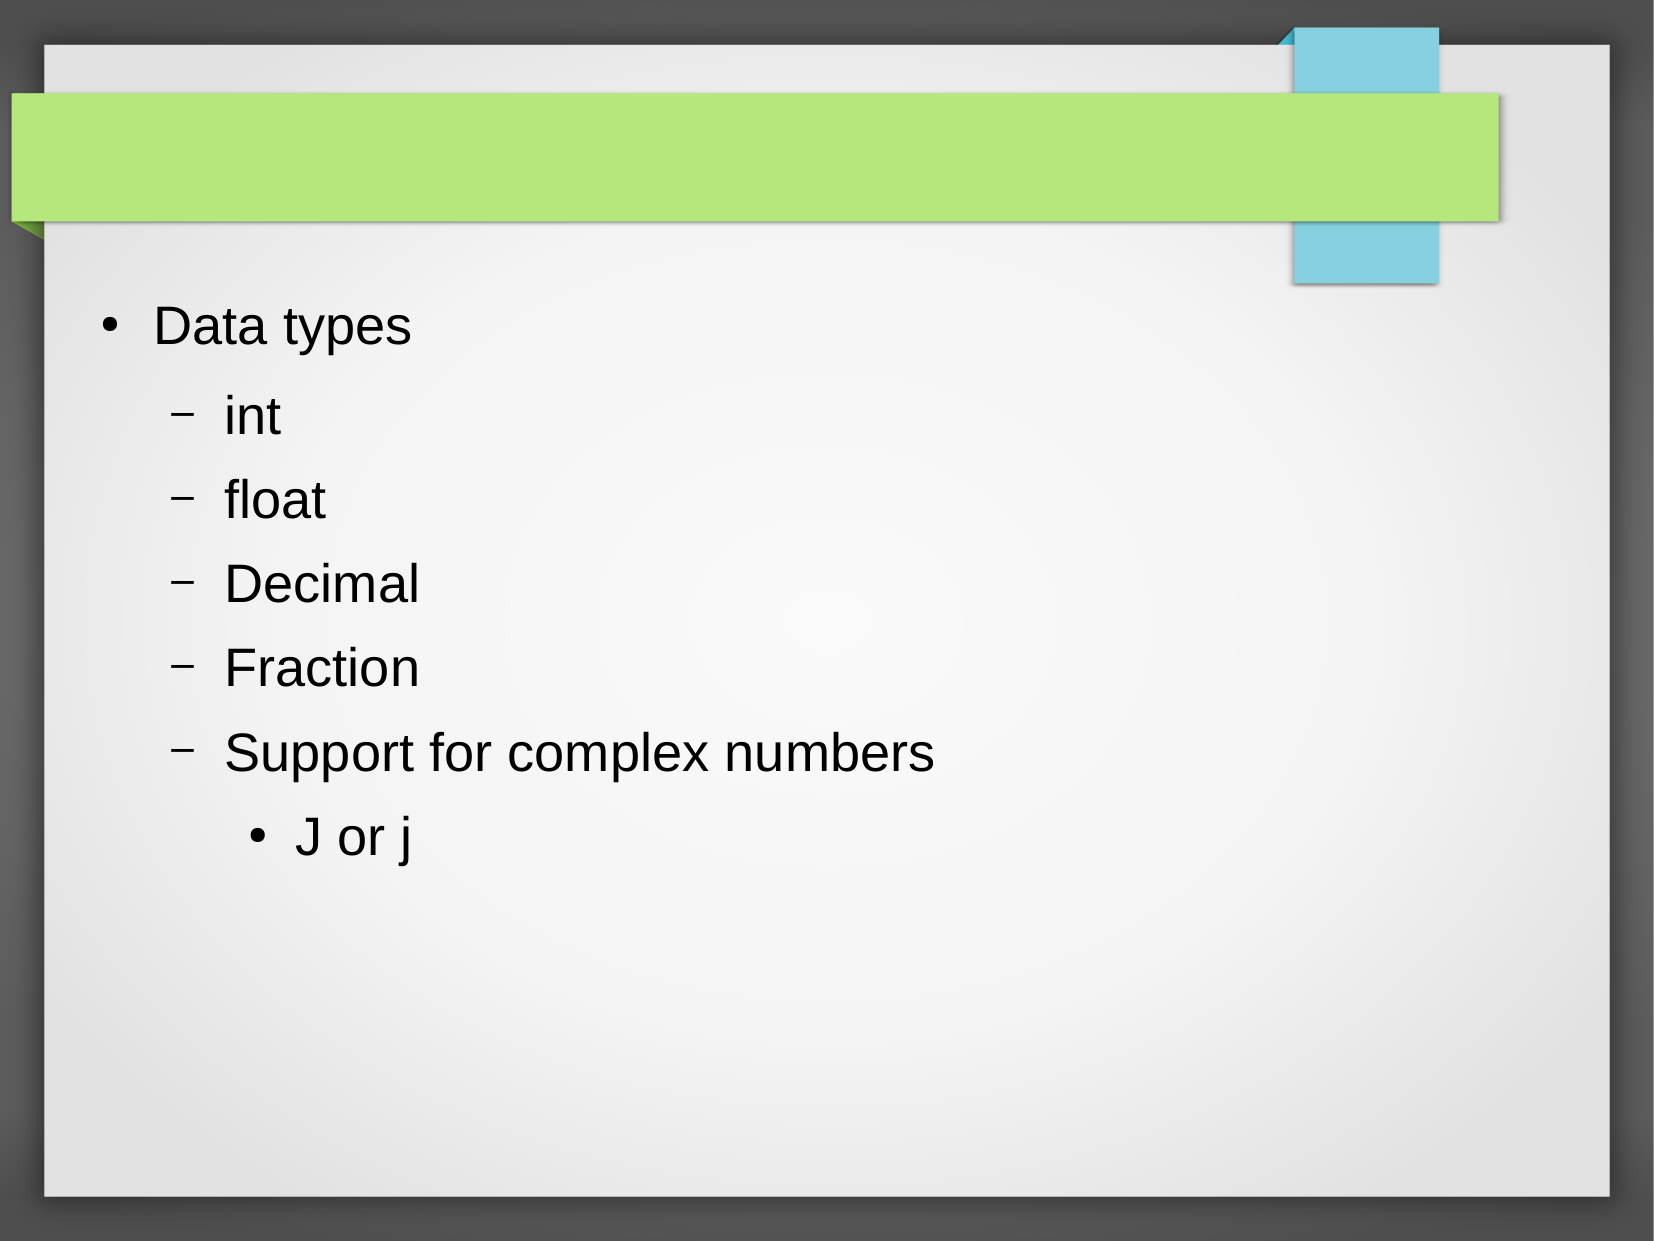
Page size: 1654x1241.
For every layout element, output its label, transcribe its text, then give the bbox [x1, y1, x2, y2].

picture [0, 0, 1654, 1241]
list Data types int float Decimal Fraction Support for complex numbers J or j [82, 295, 1571, 1015]
